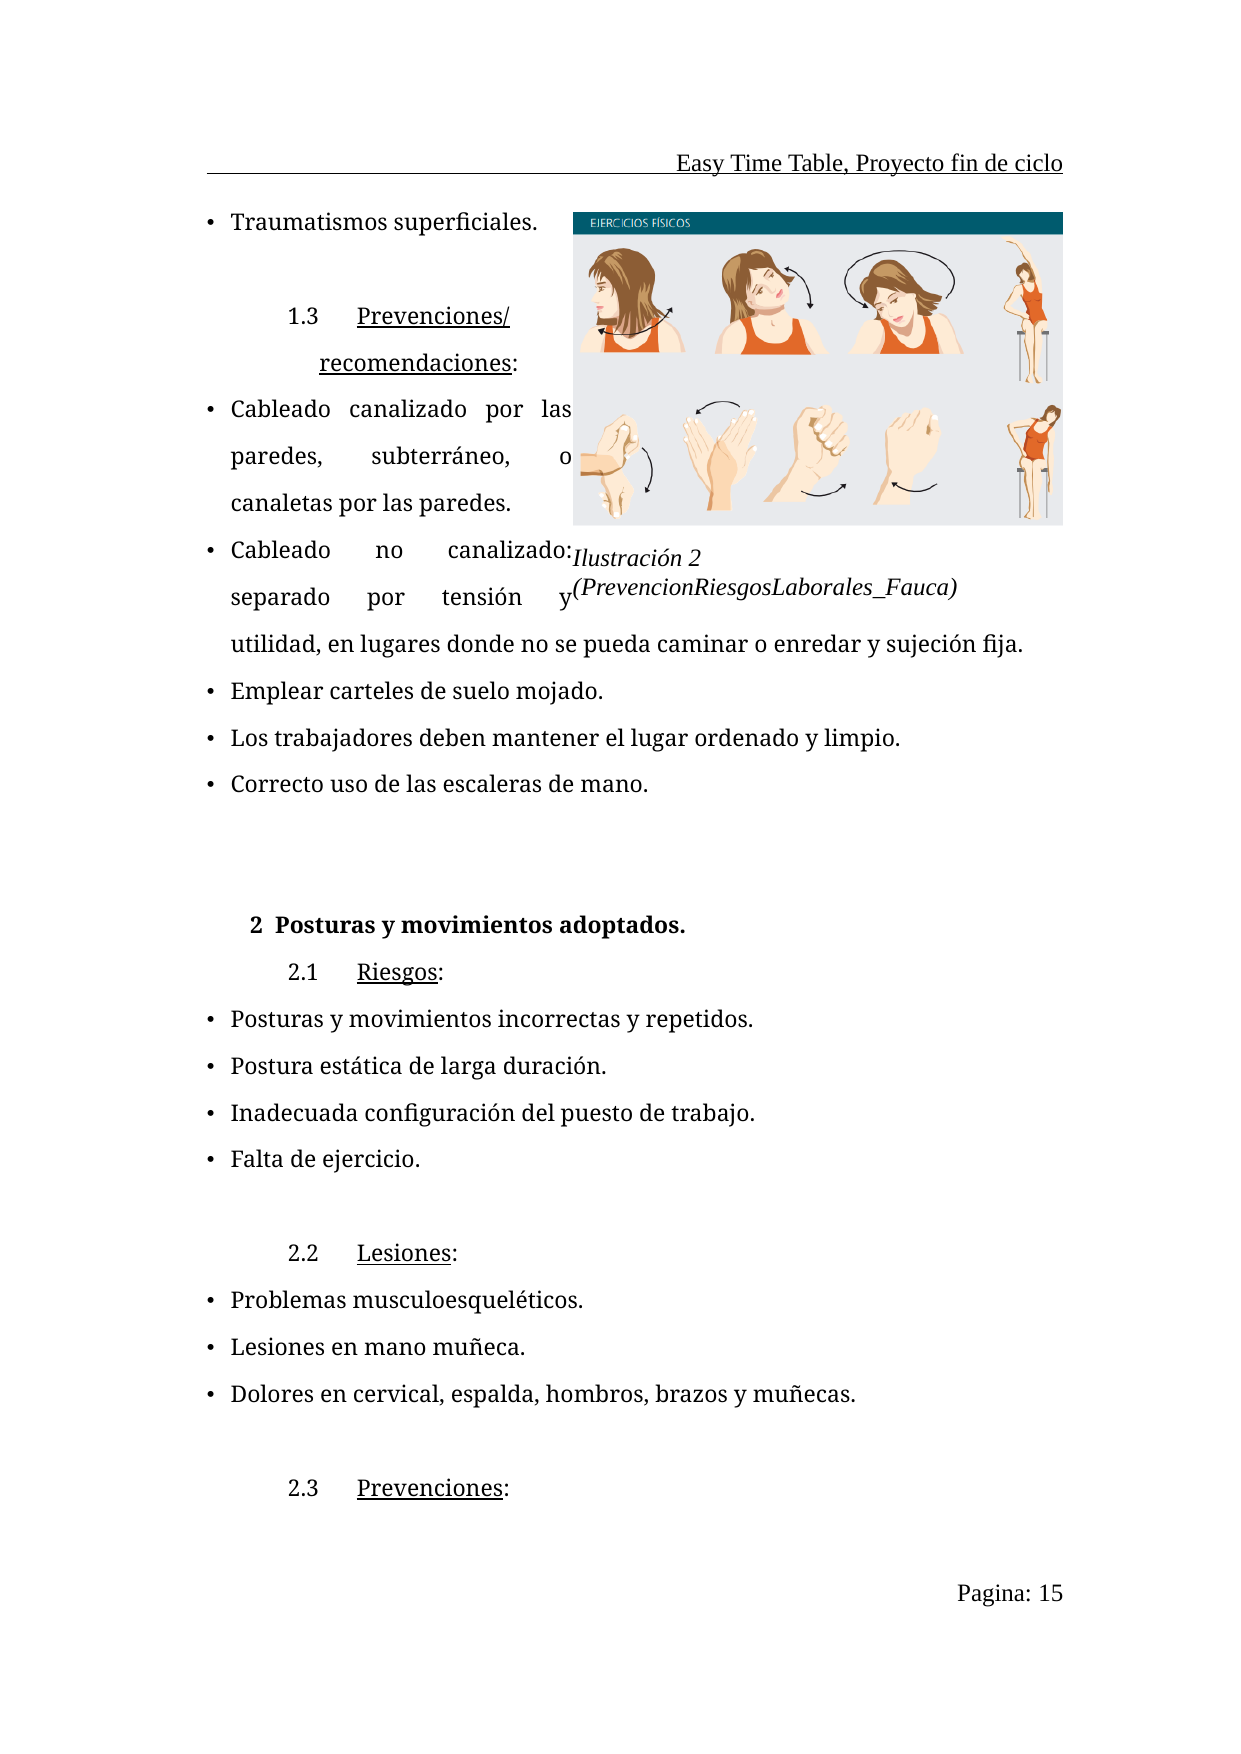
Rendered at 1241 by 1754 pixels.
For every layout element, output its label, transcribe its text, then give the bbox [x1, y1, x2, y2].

list Postura estática de larga duración. [207, 1049, 1063, 1081]
list Cableado no canalizado: separado por tensión y utilidad, en lugares donde no se pueda caminar o enredar y sujeción fija. [207, 534, 1063, 659]
list Inadecuada configuración del puesto de trabajo. [207, 1096, 1063, 1128]
list Ilustración 2 (PrevencionRiesgosLaborales_Fauca) [572, 526, 1063, 601]
list Posturas y movimientos incorrectas y repetidos. [207, 1003, 1063, 1034]
list Los trabajadores deben mantener el lugar ordenado y limpio. [207, 721, 1063, 753]
list Falta de ejercicio. [207, 1143, 1063, 1174]
list Problemas musculoesqueléticos. [207, 1284, 1063, 1315]
list Traumatismos superficiales. [207, 198, 1063, 237]
list Lesiones: [282, 1237, 1063, 1268]
picture [572, 210, 1063, 526]
list Emplear carteles de suelo mojado. [207, 674, 1063, 706]
list Dolores en cervical, espalda, hombros, brazos y muñecas. [207, 1378, 1063, 1409]
list Correcto uso de las escaleras de mano. [207, 768, 1063, 799]
list Cableado canalizado por las paredes, subterráneo, o canaletas por las paredes. [207, 393, 572, 518]
list Posturas y movimientos adoptados. [244, 909, 1063, 940]
list Riesgos: [282, 956, 1063, 987]
list Prevenciones/recomendaciones: [282, 299, 572, 378]
list Lesiones en mano muñeca. [207, 1331, 1063, 1362]
list Prevenciones: [282, 1471, 1063, 1503]
